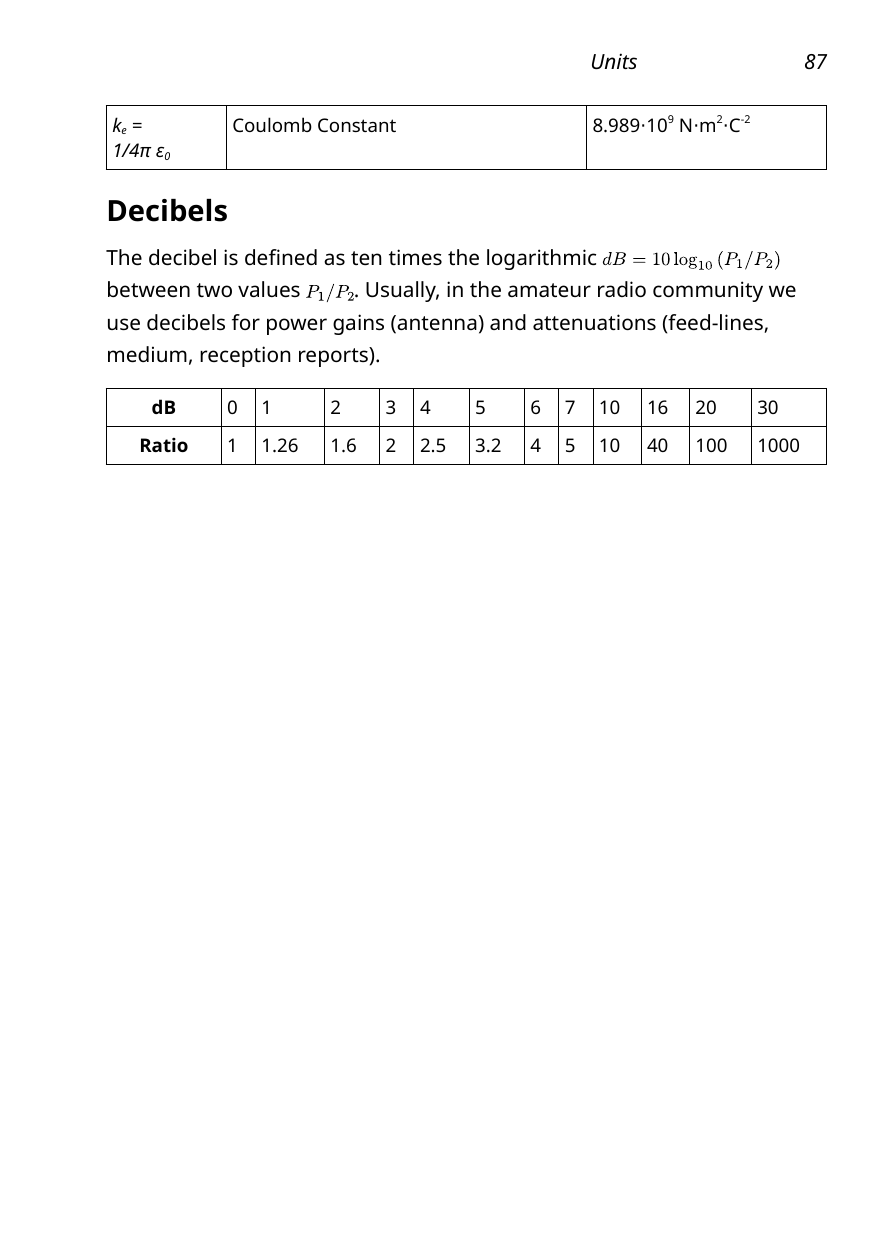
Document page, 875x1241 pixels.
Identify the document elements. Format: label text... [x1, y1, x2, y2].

table_header dB [107, 389, 221, 426]
table_header 2 [325, 389, 379, 426]
text The decibel is defined as ten times the logarithmic between two values . Usually, in the amateur radio community we use decibels for power gains (antenna) and attenuations (feed-lines, medium, reception reports). [106, 243, 827, 369]
table_cell Coulomb Constant [227, 106, 586, 169]
table_header 4 [414, 389, 469, 426]
table_cell 100 [690, 427, 751, 464]
table_cell ke = 1/4π ε0 [107, 106, 226, 169]
table_cell 3.2 [470, 427, 524, 464]
table_cell 1.6 [325, 427, 379, 464]
table_cell 5 [559, 427, 593, 464]
table_header 0 [222, 389, 255, 426]
table_header 5 [470, 389, 524, 426]
table_header 1 [256, 389, 324, 426]
table_cell 1000 [752, 427, 826, 464]
table_cell 2 [380, 427, 413, 464]
table_header 3 [380, 389, 413, 426]
table_cell 8.989⋅109 N⋅m2⋅C-2 [587, 106, 826, 169]
table_cell 10 [594, 427, 641, 464]
table_cell 40 [642, 427, 689, 464]
table_cell 2.5 [414, 427, 469, 464]
table_cell 4 [525, 427, 558, 464]
table_header 20 [690, 389, 751, 426]
table_cell Ratio [107, 427, 221, 464]
table_cell 1.26 [256, 427, 324, 464]
table_header 6 [525, 389, 558, 426]
table_header 10 [594, 389, 641, 426]
table_header 30 [752, 389, 826, 426]
table_cell 1 [222, 427, 255, 464]
subtitle Decibels [106, 191, 827, 230]
table_header 16 [642, 389, 689, 426]
table_header 7 [559, 389, 593, 426]
